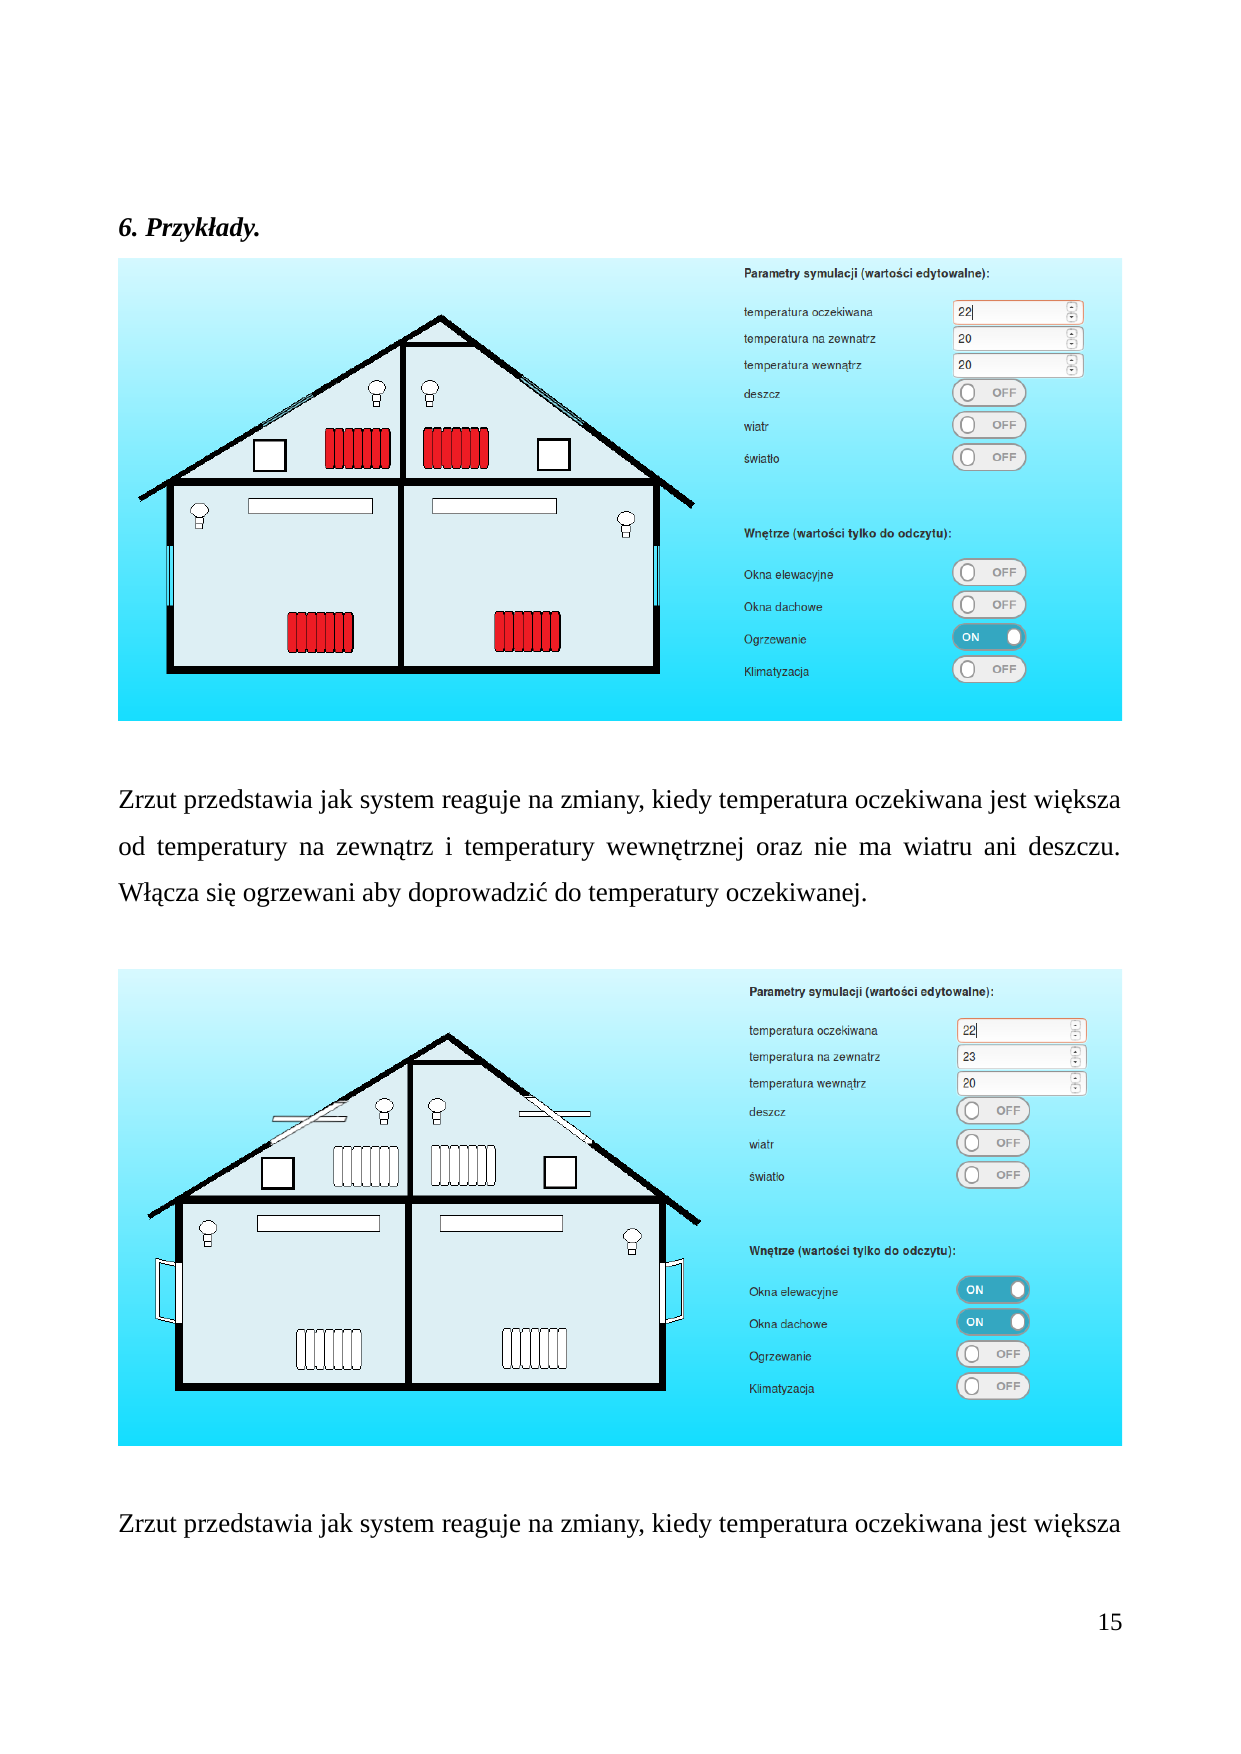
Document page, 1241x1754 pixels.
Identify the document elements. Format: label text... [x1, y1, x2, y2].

text Zrzut przedstawia jak system reaguje na zmiany, kiedy temperatura oczekiwana jest większa od temperatury na zewnątrz i temperatury wewnętrznej oraz nie ma wiatru ani deszczu. Włącza się ogrzewani aby doprowadzić do temperatury oczekiwanej. [118, 783, 1122, 907]
picture [118, 969, 1123, 1446]
text 6. Przykłady. [118, 211, 1122, 243]
text Zrzut przedstawia jak system reaguje na zmiany, kiedy temperatura oczekiwana jest większa [118, 1507, 1122, 1538]
picture [118, 258, 1123, 721]
